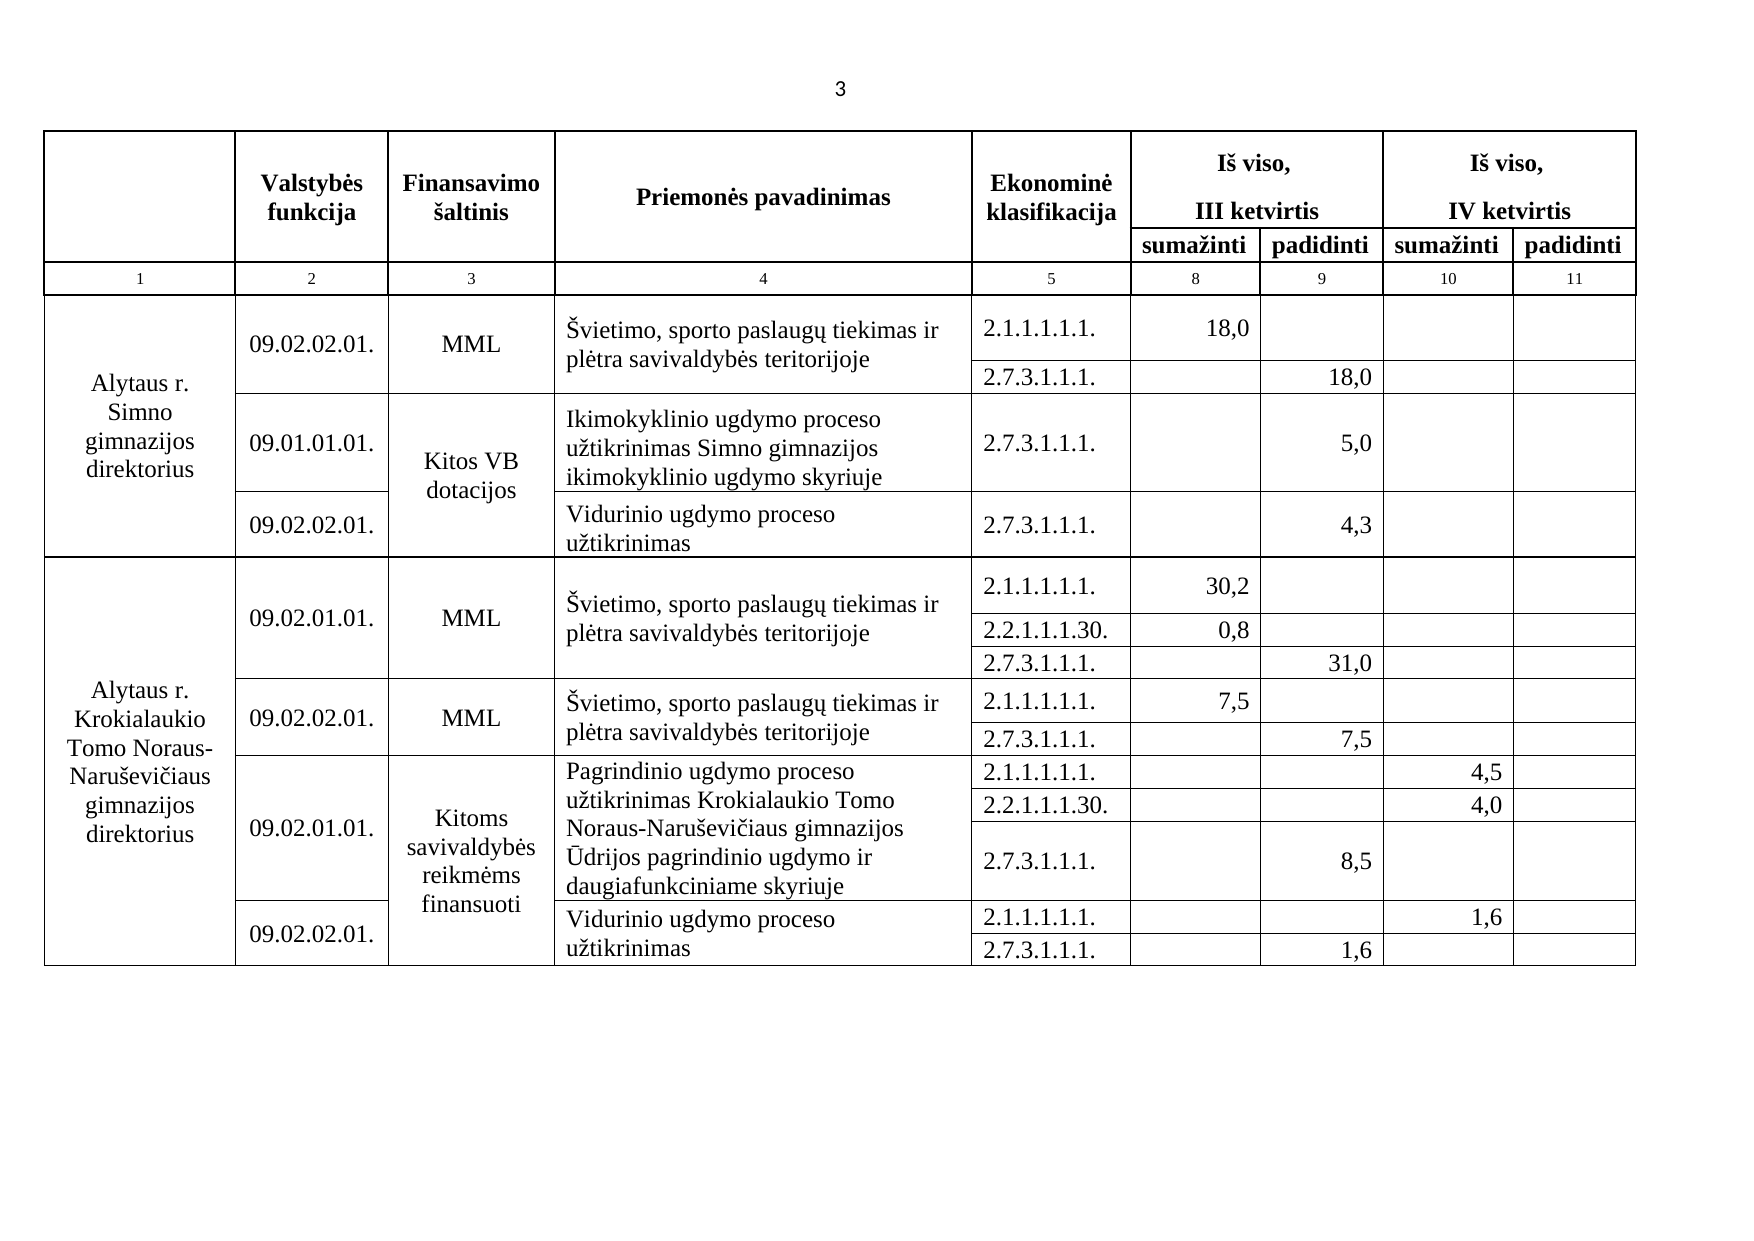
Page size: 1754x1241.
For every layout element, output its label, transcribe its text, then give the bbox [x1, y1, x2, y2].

table_cell III ketvirtis [1132, 193, 1382, 227]
table_cell Kitoms savivaldybės reikmėms finansuoti [389, 756, 554, 965]
table_cell [1131, 394, 1260, 491]
table_cell Švietimo, sporto paslaugų tiekimas ir plėtra savivaldybės teritorijoje [555, 679, 971, 755]
table_cell [1514, 934, 1635, 965]
table_cell MML [389, 679, 554, 755]
table_cell padidinti [1261, 229, 1382, 261]
table_cell 9 [1261, 263, 1382, 294]
table_cell 8,5 [1261, 822, 1383, 900]
table_header Valstybės funkcija [236, 132, 387, 261]
table_cell [1514, 901, 1635, 932]
table_cell [1514, 492, 1635, 556]
table_cell [1131, 901, 1260, 932]
table_cell 2.7.3.1.1.1. [972, 647, 1130, 678]
table_cell [1514, 822, 1635, 900]
table_cell 09.02.02.01. [236, 296, 388, 392]
table_cell [1261, 789, 1383, 821]
table_cell Kitos VB dotacijos [389, 394, 554, 556]
table_cell [1261, 558, 1383, 613]
table_cell 5 [973, 263, 1130, 294]
table_cell 2.1.1.1.1.1. [972, 296, 1130, 359]
table_cell 2.2.1.1.1.30. [972, 789, 1130, 821]
table_cell sumažinti [1384, 229, 1512, 261]
table_cell 2.1.1.1.1.1. [972, 901, 1130, 932]
table_cell sumažinti [1132, 229, 1259, 261]
table_cell [1514, 394, 1635, 491]
table_cell 2.2.1.1.1.30. [972, 614, 1130, 646]
table_cell 2.1.1.1.1.1. [972, 558, 1130, 613]
table_header Finansavimo šaltinis [389, 132, 554, 261]
table_cell 09.02.02.01. [236, 679, 388, 755]
table_cell [1131, 723, 1260, 755]
table_cell [1384, 822, 1513, 900]
table_cell MML [389, 558, 554, 678]
table_cell 8 [1132, 263, 1259, 294]
table_cell [1261, 614, 1383, 646]
table_cell [1261, 756, 1383, 788]
table_cell 2.1.1.1.1.1. [972, 756, 1130, 788]
table_cell [1131, 756, 1260, 788]
table_cell [1131, 647, 1260, 678]
table_cell 09.02.01.01. [236, 756, 388, 900]
table_cell [1514, 647, 1635, 678]
table_cell [1514, 756, 1635, 788]
table_cell [1384, 492, 1513, 556]
table_cell Vidurinio ugdymo proceso užtikrinimas [555, 901, 971, 965]
table_cell Švietimo, sporto paslaugų tiekimas ir plėtra savivaldybės teritorijoje [555, 558, 971, 678]
table_cell 7,5 [1131, 679, 1260, 722]
table_cell 09.02.02.01. [236, 901, 388, 965]
table_cell [1131, 934, 1260, 965]
table_cell [1131, 361, 1260, 392]
table_cell 2.7.3.1.1.1. [972, 492, 1130, 556]
table_cell 09.01.01.01. [236, 394, 388, 491]
table_cell [1384, 723, 1513, 755]
table_cell 4 [556, 263, 971, 294]
table_cell IV ketvirtis [1384, 193, 1635, 227]
table_cell 2.7.3.1.1.1. [972, 361, 1130, 392]
table_cell 09.02.02.01. [236, 492, 388, 556]
table_cell Švietimo, sporto paslaugų tiekimas ir plėtra savivaldybės teritorijoje [555, 296, 971, 392]
table_cell 2.7.3.1.1.1. [972, 394, 1130, 491]
table_cell [1514, 789, 1635, 821]
table_cell [1261, 901, 1383, 932]
table_cell [1131, 789, 1260, 821]
table_cell Pagrindinio ugdymo proceso užtikrinimas Krokialaukio Tomo Noraus-Naruševičiaus gimnazijos Ūdrijos pagrindinio ugdymo ir daugiafunkciniame skyriuje [555, 756, 971, 900]
table_cell 18,0 [1261, 361, 1383, 392]
table_cell [1514, 614, 1635, 646]
table_cell 1 [45, 263, 234, 294]
table_cell 4,0 [1384, 789, 1513, 821]
table_cell 0,8 [1131, 614, 1260, 646]
table_cell Alytaus r. Krokialaukio Tomo Noraus-Naruševičiaus gimnazijos direktorius [45, 558, 235, 965]
table_cell [1131, 822, 1260, 900]
table_cell 2.7.3.1.1.1. [972, 723, 1130, 755]
table_cell 3 [389, 263, 554, 294]
table_header Iš viso, [1132, 132, 1382, 192]
table_cell 2.7.3.1.1.1. [972, 822, 1130, 900]
table_cell [1384, 394, 1513, 491]
table_cell [1384, 296, 1513, 359]
table_cell [1384, 361, 1513, 392]
table_cell Vidurinio ugdymo proceso užtikrinimas [555, 492, 971, 556]
table_header Iš viso, [1384, 132, 1635, 192]
table_cell [1384, 647, 1513, 678]
table_cell 1,6 [1384, 901, 1513, 932]
table_cell 30,2 [1131, 558, 1260, 613]
table_cell [1261, 296, 1383, 359]
table_cell 5,0 [1261, 394, 1383, 491]
table_cell [1384, 558, 1513, 613]
table_cell Alytaus r. Simno gimnazijos direktorius [45, 296, 235, 556]
table_cell padidinti [1514, 229, 1635, 261]
table_cell Ikimokyklinio ugdymo proceso užtikrinimas Simno gimnazijos ikimokyklinio ugdymo skyriuje [555, 394, 971, 491]
table_cell [1384, 934, 1513, 965]
table_cell [1514, 361, 1635, 392]
table_cell [1131, 492, 1260, 556]
table_cell 4,3 [1261, 492, 1383, 556]
table_cell 1,6 [1261, 934, 1383, 965]
table_cell 4,5 [1384, 756, 1513, 788]
table_cell 2 [236, 263, 387, 294]
table_cell 7,5 [1261, 723, 1383, 755]
table_cell [1384, 679, 1513, 722]
table_header Ekonominė klasifikacija [973, 132, 1130, 261]
table_header [45, 132, 234, 261]
table_cell [1514, 679, 1635, 722]
table_cell [1384, 614, 1513, 646]
table_cell 11 [1514, 263, 1635, 294]
table_cell [1514, 558, 1635, 613]
table_cell 09.02.01.01. [236, 558, 388, 678]
table_cell 31,0 [1261, 647, 1383, 678]
table_cell 2.7.3.1.1.1. [972, 934, 1130, 965]
table_cell 10 [1384, 263, 1512, 294]
table_cell MML [389, 296, 554, 392]
table_header Priemonės pavadinimas [556, 132, 971, 261]
table_cell [1261, 679, 1383, 722]
table_cell [1514, 723, 1635, 755]
table_cell 2.1.1.1.1.1. [972, 679, 1130, 722]
table_cell 18,0 [1131, 296, 1260, 359]
table_cell [1514, 296, 1635, 359]
